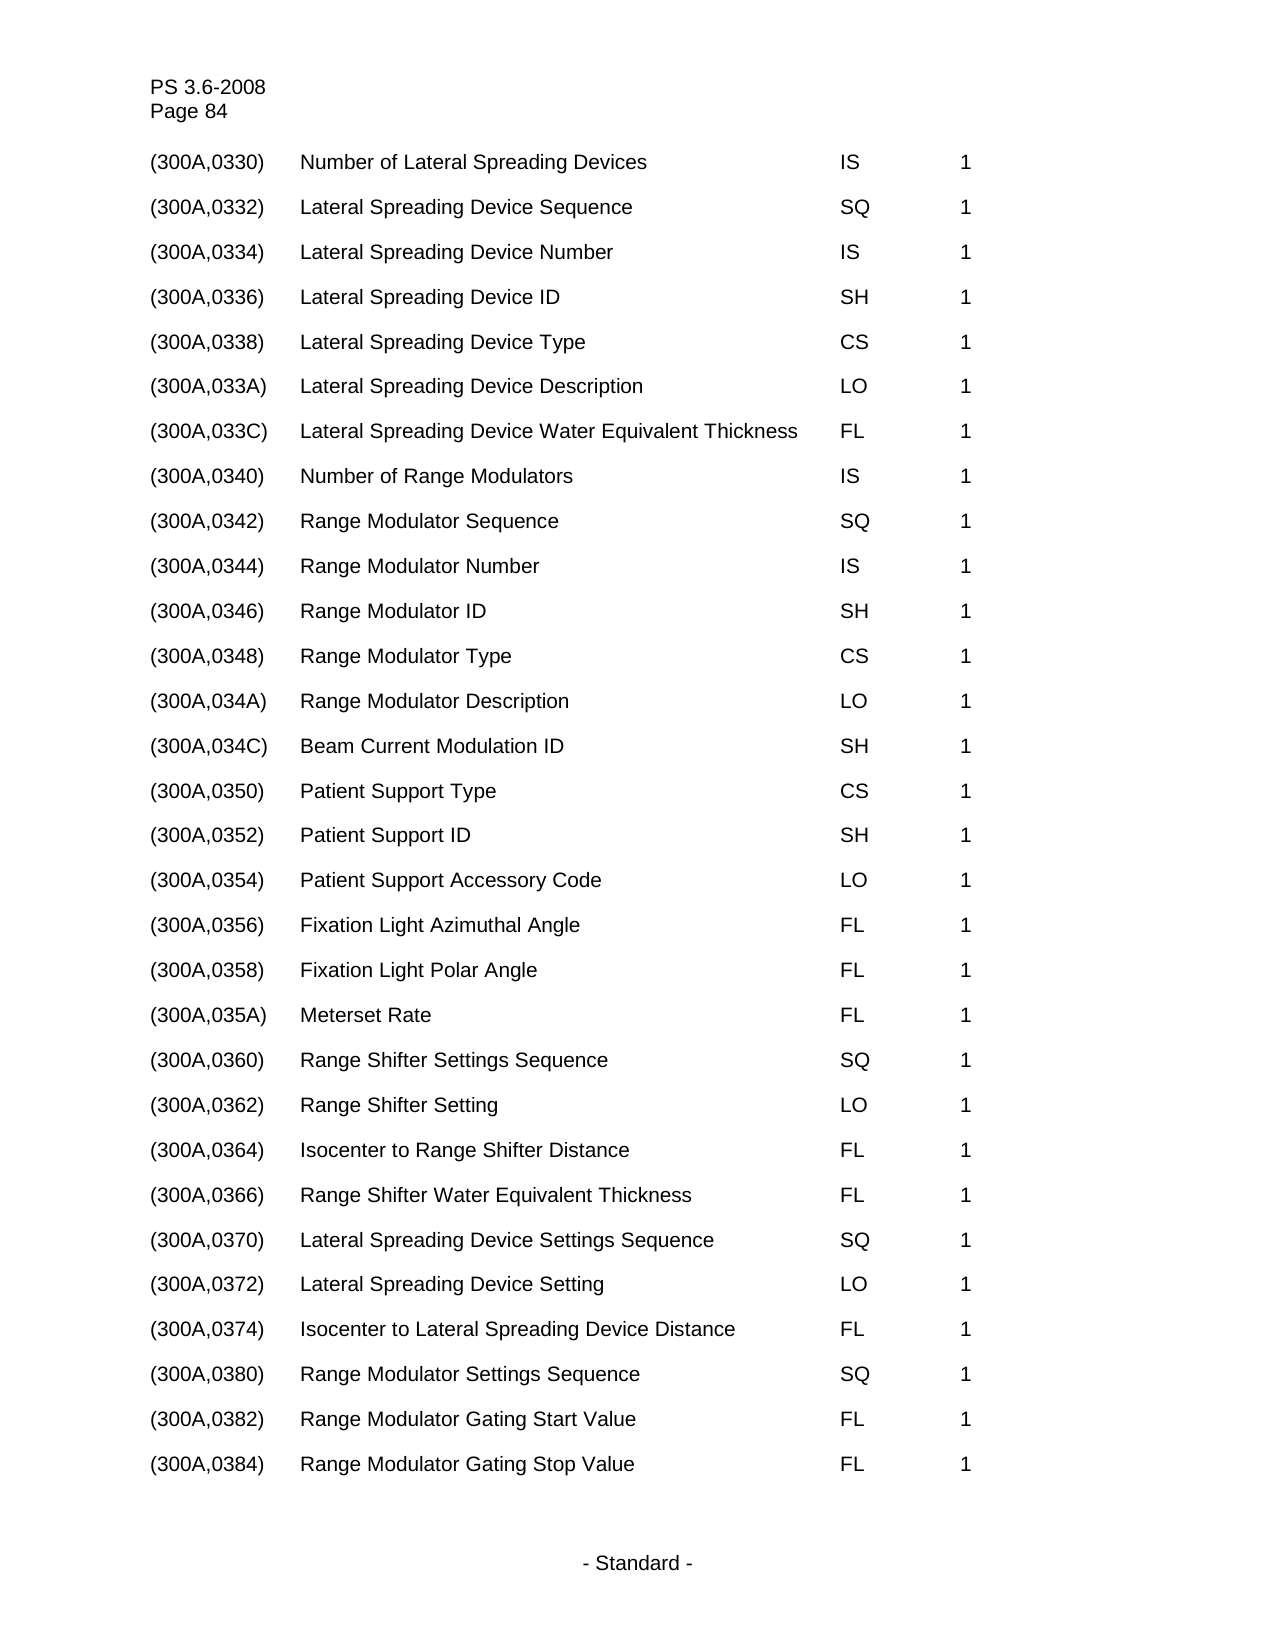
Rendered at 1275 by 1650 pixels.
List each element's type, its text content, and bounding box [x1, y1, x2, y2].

table_cell 1 [953, 1093, 1016, 1138]
table_cell LO [833, 1093, 953, 1138]
table_cell 1 [953, 419, 1016, 464]
table_cell CS [833, 779, 953, 823]
table_cell 1 [953, 150, 1016, 195]
table_cell FL [833, 1407, 953, 1452]
table_cell Range Modulator Sequence [293, 509, 833, 554]
table_cell [1016, 1362, 1166, 1407]
table_cell [1016, 1452, 1166, 1497]
table_cell IS [833, 150, 953, 195]
table_cell SH [833, 285, 953, 329]
table_cell (300A,0344) [143, 554, 293, 599]
table_cell 1 [953, 734, 1016, 778]
table_cell Range Modulator Gating Stop Value [293, 1452, 833, 1497]
table_cell [1016, 554, 1166, 599]
table_cell SQ [833, 1228, 953, 1272]
table_cell [1016, 464, 1166, 509]
table_cell (300A,034C) [143, 734, 293, 778]
table_cell 1 [953, 195, 1016, 240]
table_cell [1016, 913, 1166, 958]
table_cell Isocenter to Range Shifter Distance [293, 1138, 833, 1183]
table_cell FL [833, 1138, 953, 1183]
table_cell Range Modulator Settings Sequence [293, 1362, 833, 1407]
table_cell 1 [953, 599, 1016, 644]
table_cell IS [833, 464, 953, 509]
table_cell 1 [953, 285, 1016, 329]
table_cell (300A,0354) [143, 868, 293, 913]
table_cell [1016, 150, 1166, 195]
table_cell [1016, 689, 1166, 734]
table_cell [1016, 1003, 1166, 1048]
table_cell (300A,0384) [143, 1452, 293, 1497]
table_cell (300A,0348) [143, 644, 293, 689]
table_cell SQ [833, 509, 953, 554]
table_cell Range Shifter Water Equivalent Thickness [293, 1183, 833, 1227]
table_cell (300A,0340) [143, 464, 293, 509]
table_cell 1 [953, 1407, 1016, 1452]
table_cell 1 [953, 1003, 1016, 1048]
table_cell Range Modulator Number [293, 554, 833, 599]
table_cell (300A,0370) [143, 1228, 293, 1272]
table_cell [1016, 1138, 1166, 1183]
table_cell Range Modulator Description [293, 689, 833, 734]
table_cell SQ [833, 195, 953, 240]
table_cell (300A,0360) [143, 1048, 293, 1093]
table_cell 1 [953, 1138, 1016, 1183]
table_cell 1 [953, 330, 1016, 374]
table_cell [1016, 734, 1166, 778]
table_cell (300A,0350) [143, 779, 293, 823]
table_cell FL [833, 1452, 953, 1497]
table_cell (300A,034A) [143, 689, 293, 734]
table_cell IS [833, 240, 953, 285]
table_cell Patient Support Type [293, 779, 833, 823]
table_cell [1016, 240, 1166, 285]
table_cell Range Modulator ID [293, 599, 833, 644]
table_cell [1016, 509, 1166, 554]
table_cell [1016, 824, 1166, 868]
table_cell [1016, 779, 1166, 823]
table_cell Fixation Light Azimuthal Angle [293, 913, 833, 958]
table_cell CS [833, 644, 953, 689]
table_cell (300A,033C) [143, 419, 293, 464]
table_cell SH [833, 599, 953, 644]
table_cell 1 [953, 1228, 1016, 1272]
table_cell 1 [953, 509, 1016, 554]
table_cell 1 [953, 464, 1016, 509]
table_cell SH [833, 734, 953, 778]
table_cell (300A,0366) [143, 1183, 293, 1227]
table_cell Range Modulator Type [293, 644, 833, 689]
table_cell LO [833, 375, 953, 419]
table_cell FL [833, 1003, 953, 1048]
table_cell (300A,0346) [143, 599, 293, 644]
table_cell 1 [953, 1273, 1016, 1317]
table_cell (300A,0334) [143, 240, 293, 285]
table_cell (300A,0382) [143, 1407, 293, 1452]
table_cell Lateral Spreading Device Type [293, 330, 833, 374]
table_cell (300A,0362) [143, 1093, 293, 1138]
table_cell 1 [953, 1362, 1016, 1407]
table_cell SQ [833, 1362, 953, 1407]
table_cell Lateral Spreading Device ID [293, 285, 833, 329]
table_cell 1 [953, 779, 1016, 823]
table_cell (300A,0380) [143, 1362, 293, 1407]
table_cell Lateral Spreading Device Number [293, 240, 833, 285]
table_cell Lateral Spreading Device Sequence [293, 195, 833, 240]
table_cell (300A,0352) [143, 824, 293, 868]
table_cell 1 [953, 689, 1016, 734]
table_cell 1 [953, 644, 1016, 689]
table_cell [1016, 1093, 1166, 1138]
table_cell 1 [953, 1048, 1016, 1093]
table_cell 1 [953, 240, 1016, 285]
table_cell 1 [953, 824, 1016, 868]
table_cell [1016, 599, 1166, 644]
table_cell Lateral Spreading Device Setting [293, 1273, 833, 1317]
table_cell 1 [953, 1317, 1016, 1362]
table_cell 1 [953, 375, 1016, 419]
table_cell 1 [953, 554, 1016, 599]
table_cell FL [833, 958, 953, 1003]
table_cell [1016, 868, 1166, 913]
table_cell FL [833, 913, 953, 958]
table_cell FL [833, 1183, 953, 1227]
table_cell (300A,0356) [143, 913, 293, 958]
table_cell IS [833, 554, 953, 599]
table_cell [1016, 375, 1166, 419]
table_cell Fixation Light Polar Angle [293, 958, 833, 1003]
table_cell [1016, 285, 1166, 329]
table_cell LO [833, 1273, 953, 1317]
table_cell Patient Support ID [293, 824, 833, 868]
table_cell CS [833, 330, 953, 374]
table_cell (300A,0372) [143, 1273, 293, 1317]
table_cell 1 [953, 958, 1016, 1003]
table_cell 1 [953, 1452, 1016, 1497]
table_cell Range Shifter Setting [293, 1093, 833, 1138]
table_cell Meterset Rate [293, 1003, 833, 1048]
table_cell Isocenter to Lateral Spreading Device Distance [293, 1317, 833, 1362]
table_cell (300A,0364) [143, 1138, 293, 1183]
table_cell Range Shifter Settings Sequence [293, 1048, 833, 1093]
table_cell 1 [953, 913, 1016, 958]
table_cell [1016, 195, 1166, 240]
table_cell Beam Current Modulation ID [293, 734, 833, 778]
table_cell 1 [953, 1183, 1016, 1227]
table_cell [1016, 1273, 1166, 1317]
table_cell (300A,0374) [143, 1317, 293, 1362]
table_cell (300A,0342) [143, 509, 293, 554]
table_cell FL [833, 1317, 953, 1362]
table_cell Number of Lateral Spreading Devices [293, 150, 833, 195]
table_cell Lateral Spreading Device Water Equivalent Thickness [293, 419, 833, 464]
table_cell (300A,0336) [143, 285, 293, 329]
table_cell 1 [953, 868, 1016, 913]
table_cell [1016, 1407, 1166, 1452]
table_cell Patient Support Accessory Code [293, 868, 833, 913]
table_cell [1016, 1183, 1166, 1227]
table_cell [1016, 419, 1166, 464]
table_cell (300A,033A) [143, 375, 293, 419]
table_cell [1016, 1228, 1166, 1272]
table_cell Lateral Spreading Device Settings Sequence [293, 1228, 833, 1272]
table_cell [1016, 644, 1166, 689]
table_cell LO [833, 689, 953, 734]
table_cell (300A,0338) [143, 330, 293, 374]
table_cell SH [833, 824, 953, 868]
table_cell (300A,0358) [143, 958, 293, 1003]
table_cell SQ [833, 1048, 953, 1093]
table_cell LO [833, 868, 953, 913]
table_cell [1016, 958, 1166, 1003]
table_cell Number of Range Modulators [293, 464, 833, 509]
table_cell (300A,0332) [143, 195, 293, 240]
table_cell [1016, 1048, 1166, 1093]
table_cell (300A,035A) [143, 1003, 293, 1048]
table_cell Range Modulator Gating Start Value [293, 1407, 833, 1452]
table_cell [1016, 330, 1166, 374]
table_cell Lateral Spreading Device Description [293, 375, 833, 419]
table_cell (300A,0330) [143, 150, 293, 195]
table_cell FL [833, 419, 953, 464]
table_cell [1016, 1317, 1166, 1362]
